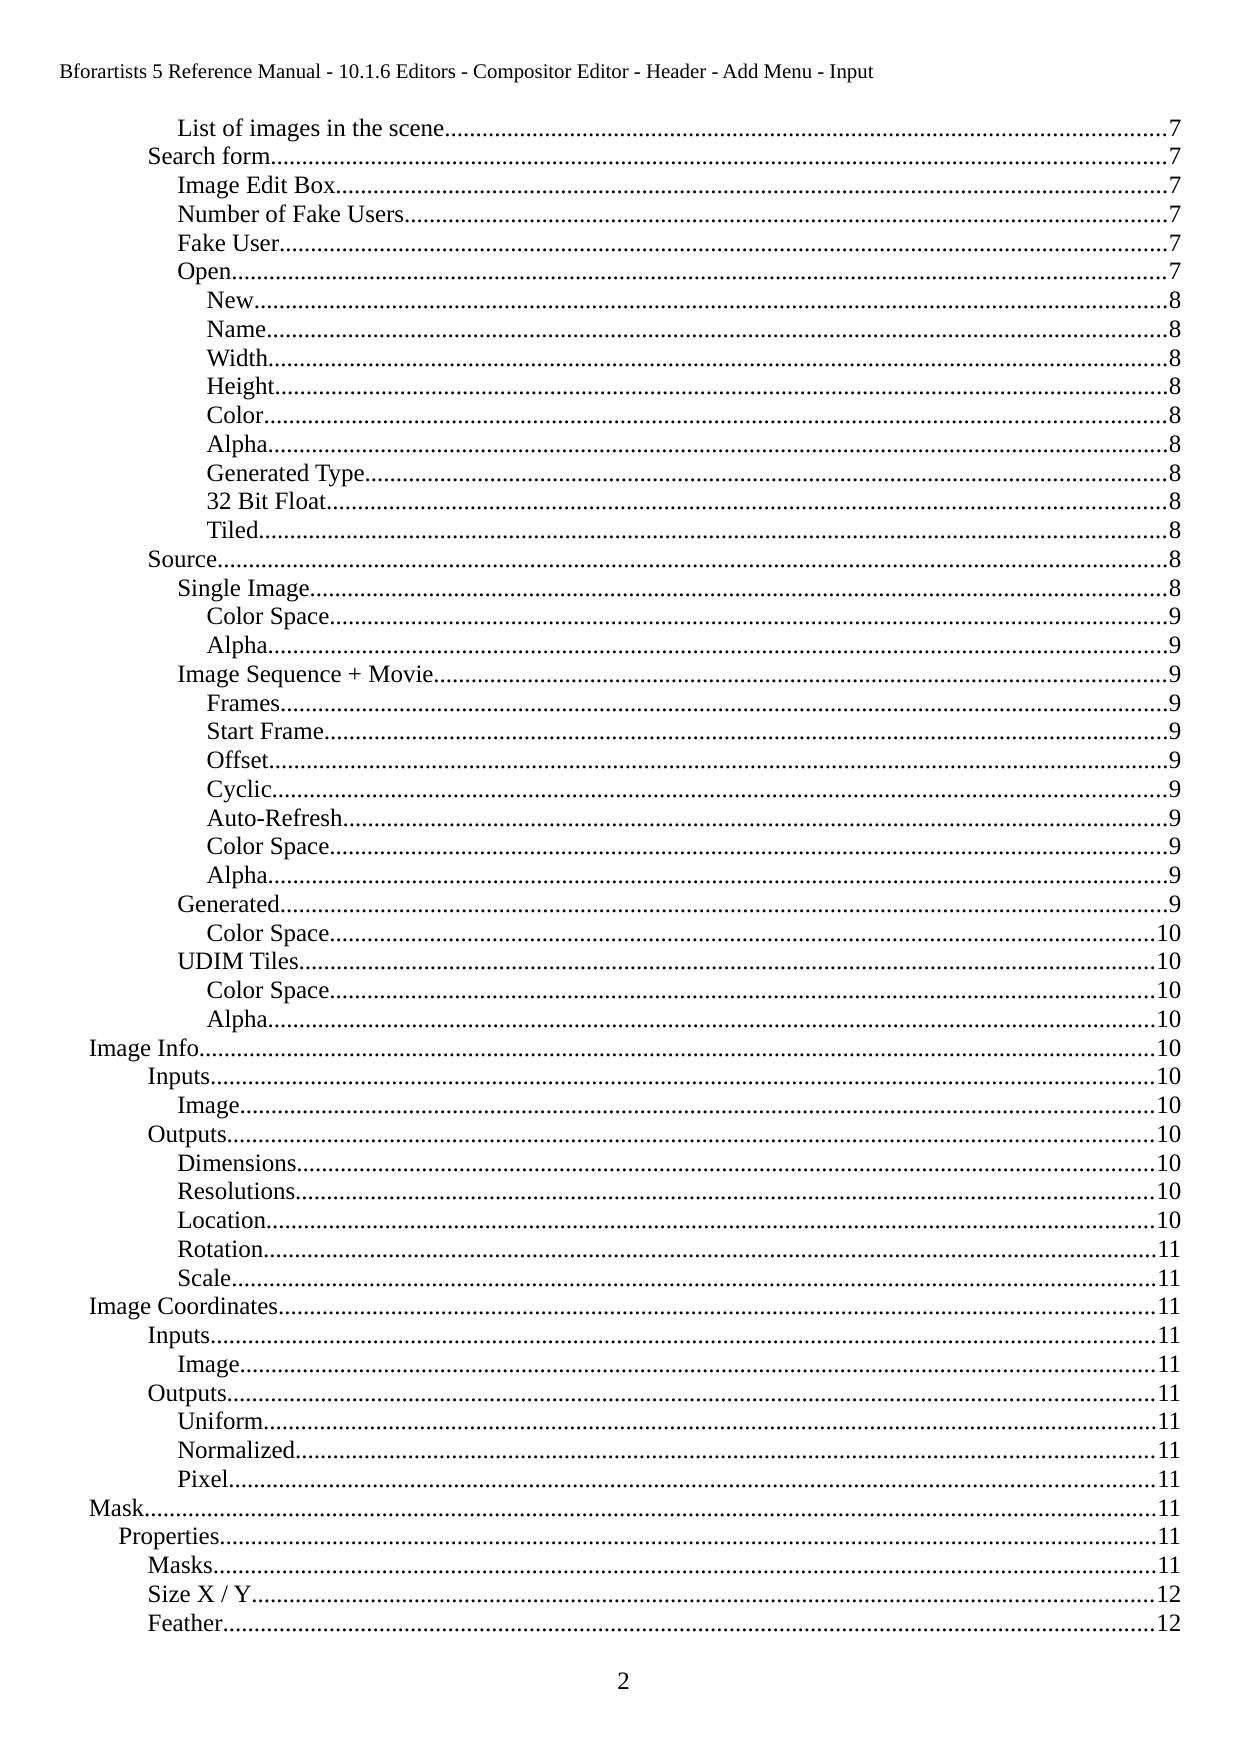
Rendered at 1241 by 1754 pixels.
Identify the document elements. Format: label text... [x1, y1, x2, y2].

text Image 10 [177, 1090, 1181, 1119]
text Masks 11 [147, 1550, 1181, 1579]
text Scale 11 [177, 1263, 1181, 1291]
text Inputs 11 [147, 1320, 1181, 1349]
text Offset 9 [206, 745, 1181, 774]
text Start Frame 9 [206, 716, 1181, 745]
text Properties 11 [118, 1521, 1181, 1550]
text Single Image 8 [177, 573, 1181, 601]
text Source 8 [147, 544, 1181, 573]
text Open 7 [177, 256, 1181, 285]
text UDIM Tiles 10 [177, 946, 1181, 975]
text Normalized 11 [177, 1435, 1181, 1464]
text Width 8 [206, 343, 1181, 371]
text Feather 12 [147, 1608, 1181, 1636]
text Cyclic 9 [206, 774, 1181, 803]
text Number of Fake Users 7 [177, 199, 1181, 228]
text Rotation 11 [177, 1234, 1181, 1263]
text Height 8 [206, 371, 1181, 400]
text Image Info 10 [88, 1033, 1181, 1061]
text List of images in the scene 7 [177, 113, 1181, 141]
text Auto-Refresh 9 [206, 803, 1181, 831]
text Alpha 9 [206, 630, 1181, 659]
text Outputs 10 [147, 1119, 1181, 1148]
text Mask 11 [88, 1493, 1181, 1521]
text Alpha 9 [206, 860, 1181, 889]
text Inputs 10 [147, 1061, 1181, 1090]
text Image Edit Box 7 [177, 170, 1181, 199]
text Resolutions 10 [177, 1176, 1181, 1205]
text Color Space 10 [206, 918, 1181, 946]
text Location 10 [177, 1205, 1181, 1234]
text Alpha 8 [206, 429, 1181, 458]
text Size X / Y 12 [147, 1579, 1181, 1608]
text Fake User 7 [177, 228, 1181, 256]
text Color Space 9 [206, 601, 1181, 630]
text Alpha 10 [206, 1004, 1181, 1033]
text Name 8 [206, 314, 1181, 343]
text Image 11 [177, 1349, 1181, 1378]
text Image Sequence + Movie 9 [177, 659, 1181, 688]
text 32 Bit Float 8 [206, 486, 1181, 515]
text Color Space 10 [206, 975, 1181, 1004]
text Color Space 9 [206, 831, 1181, 860]
text Tiled 8 [206, 515, 1181, 544]
text Generated Type 8 [206, 458, 1181, 486]
text Image Coordinates 11 [88, 1291, 1181, 1320]
text Color 8 [206, 400, 1181, 429]
text Search form 7 [147, 141, 1181, 170]
text Generated 9 [177, 889, 1181, 918]
text New 8 [206, 285, 1181, 314]
text Pixel 11 [177, 1464, 1181, 1493]
text Outputs 11 [147, 1378, 1181, 1406]
text Uniform 11 [177, 1406, 1181, 1435]
text Frames 9 [206, 688, 1181, 716]
text Dimensions 10 [177, 1148, 1181, 1176]
